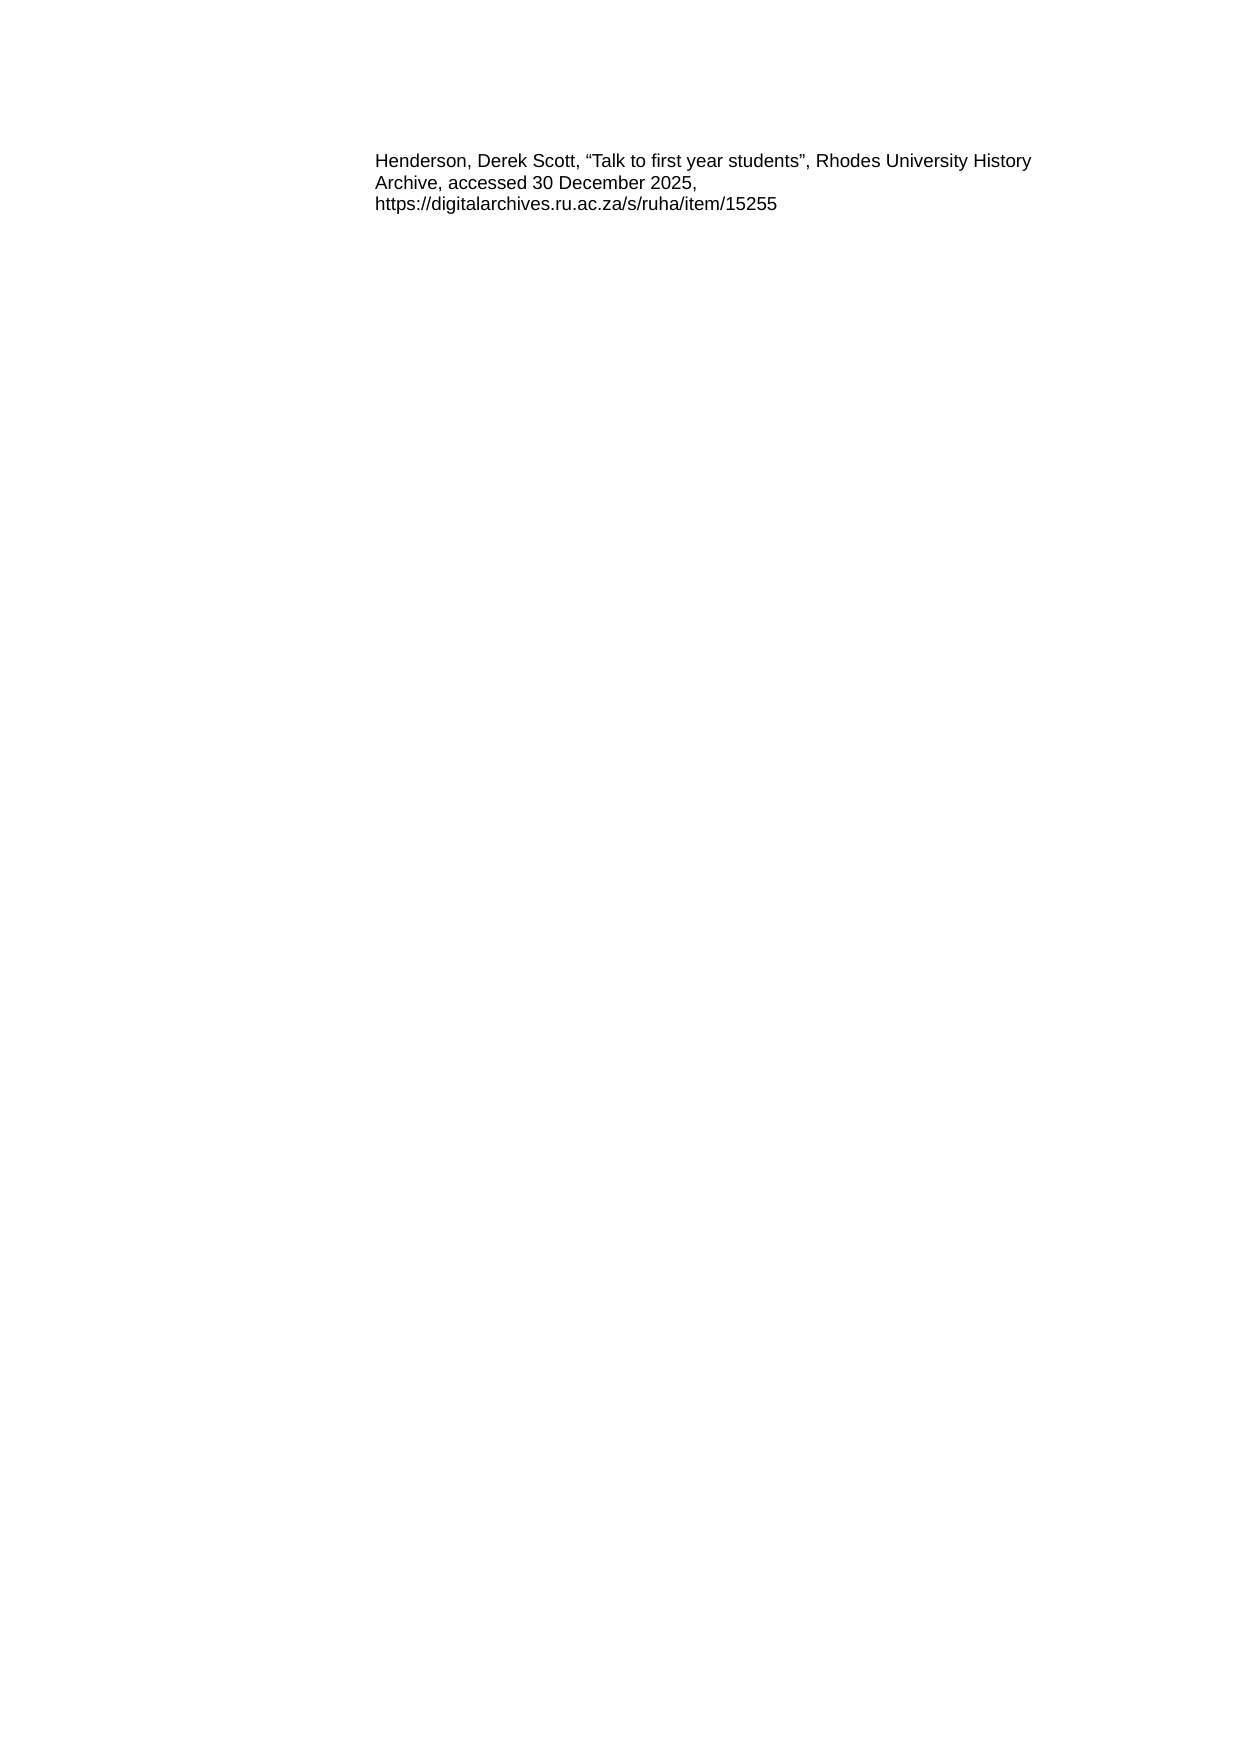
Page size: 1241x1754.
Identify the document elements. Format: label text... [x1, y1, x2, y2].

text Henderson, Derek Scott, “Talk to first year students”, Rhodes University History Archive, accessed 30 December 2025, https://digitalarchives.ru.ac.za/s/ruha/item/15255 [375, 150, 1090, 215]
